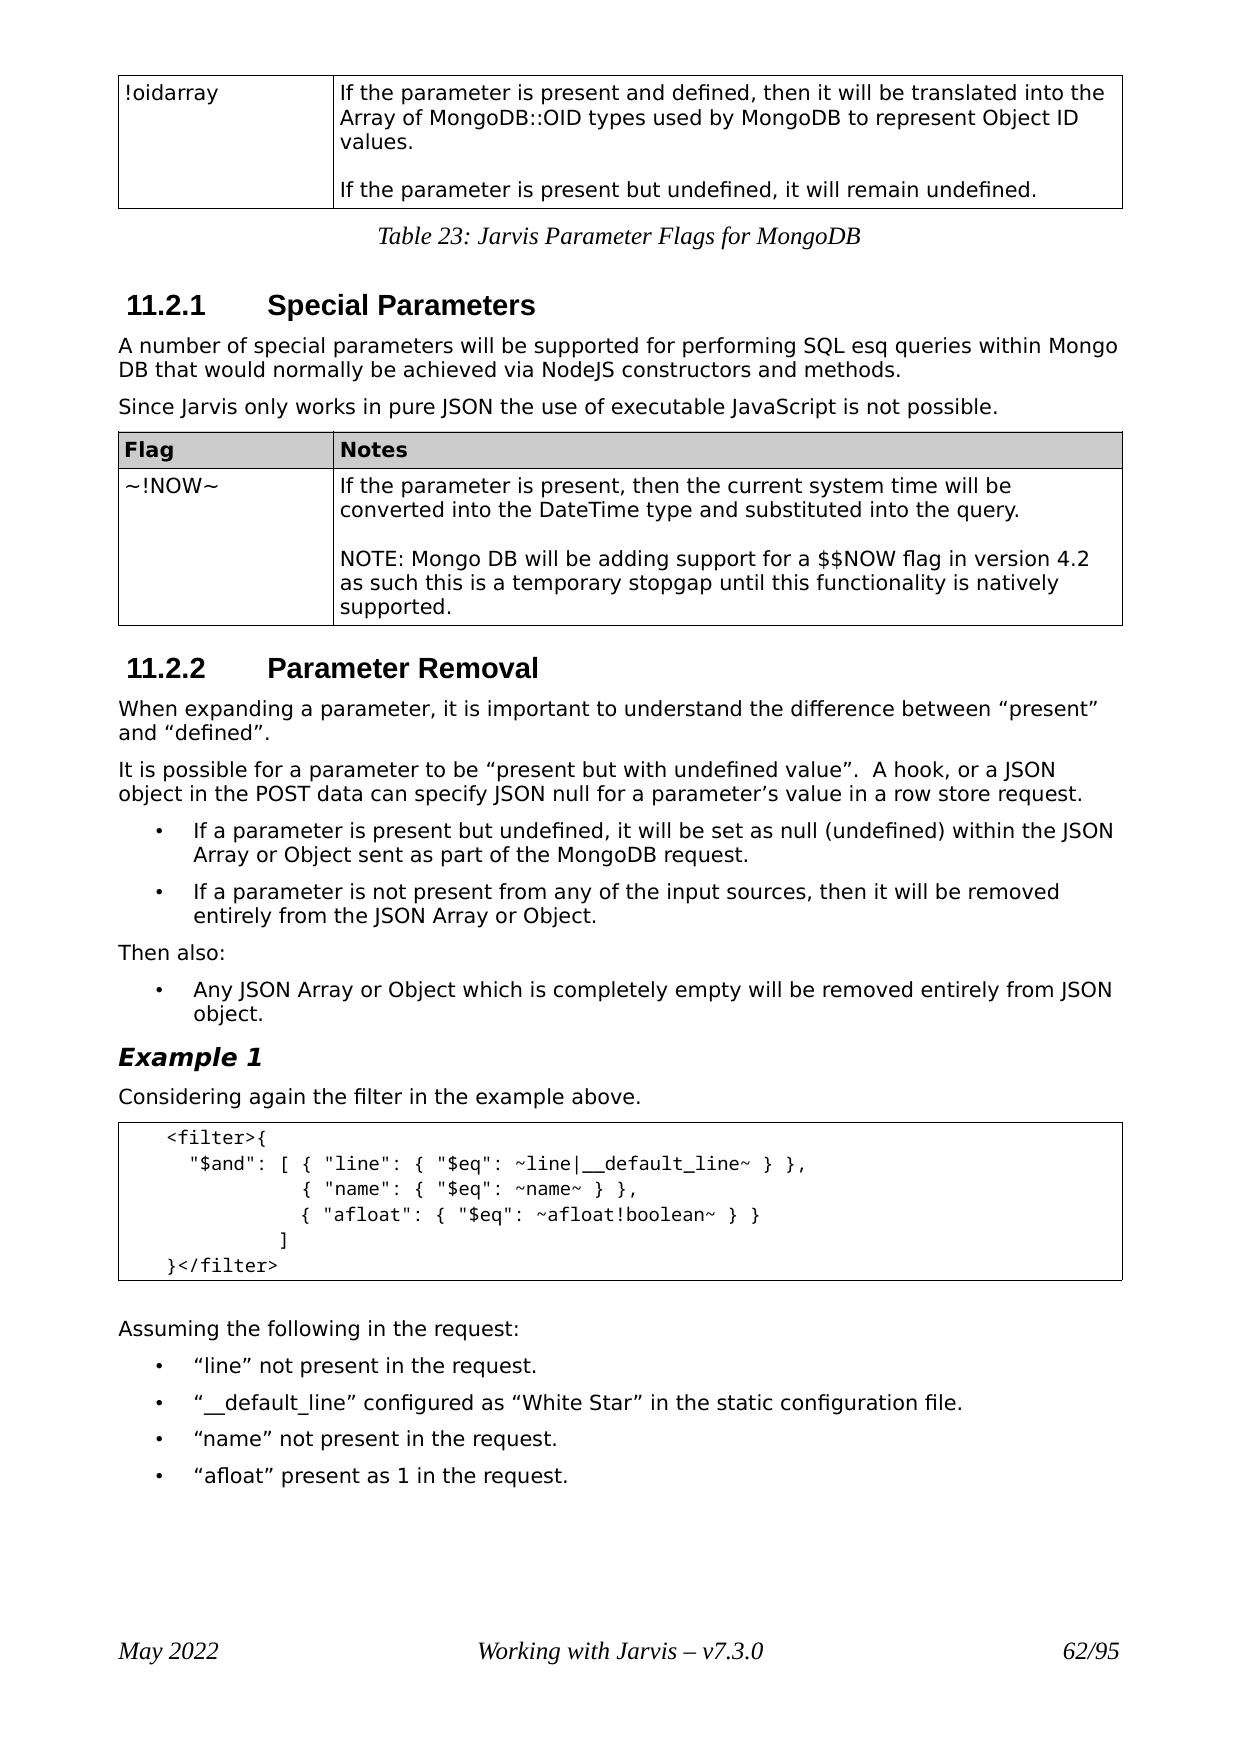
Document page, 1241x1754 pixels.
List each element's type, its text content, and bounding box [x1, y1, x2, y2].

table_cell ~!NOW~ [119, 469, 333, 625]
text Table 23: Jarvis Parameter Flags for MongoDB [118, 221, 1122, 250]
table_cell If the parameter is present and defined, then it will be translated into the Array of MongoDB::OID types used by MongoDB to represent Object ID values. If the parameter is present but undefined, it will remain undefined. [334, 76, 1122, 208]
text Assuming the following in the request: [118, 1317, 1122, 1341]
table_cell !oidarray [119, 76, 333, 208]
list Any JSON Array or Object which is completely empty will be removed entirely from JSON object. [156, 978, 1122, 1026]
list “__default_line” configured as “White Star” in the static configuration file. [156, 1391, 1122, 1415]
subtitle Parameter Removal [118, 651, 1122, 684]
subtitle Example 1 [118, 1043, 1122, 1073]
table_header Notes [334, 433, 1122, 468]
text { "afloat": { "$eq": ~afloat!boolean~ } } [119, 1198, 1122, 1224]
subtitle Special Parameters [118, 288, 1122, 321]
text A number of special parameters will be supported for performing SQL esq queries within Mongo DB that would normally be achieved via NodeJS constructors and methods. [118, 334, 1122, 382]
text <filter>{ "$and": [ { "line": { "$eq": ~line|__default_line~ } }, [119, 1123, 1122, 1173]
list “afloat” present as 1 in the request. [156, 1464, 1122, 1488]
text Considering again the filter in the example above. [118, 1085, 1122, 1109]
table_cell If the parameter is present, then the current system time will be converted into the DateTime type and substituted into the query. NOTE: Mongo DB will be adding support for a $$NOW flag in version 4.2 as such this is a temporary stopgap until this functionality is natively supported. [334, 469, 1122, 625]
list “line” not present in the request. [156, 1354, 1122, 1378]
text It is possible for a parameter to be “present but with undefined value”. A hook, or a JSON object in the POST data can specify JSON null for a parameter’s value in a row store request. [118, 758, 1122, 806]
list If a parameter is not present from any of the input sources, then it will be removed entirely from the JSON Array or Object. [156, 880, 1122, 928]
text When expanding a parameter, it is important to understand the difference between “present” and “defined”. [118, 697, 1122, 745]
list “name” not present in the request. [156, 1427, 1122, 1452]
table_header Flag [119, 433, 333, 468]
text Then also: [118, 941, 1122, 965]
list If a parameter is present but undefined, it will be set as null (undefined) within the JSON Array or Object sent as part of the MongoDB request. [156, 819, 1122, 867]
text Since Jarvis only works in pure JSON the use of executable JavaScript is not possible. [118, 395, 1122, 419]
text { "name": { "$eq": ~name~ } }, [119, 1173, 1122, 1198]
text ] }</filter> [119, 1224, 1122, 1280]
